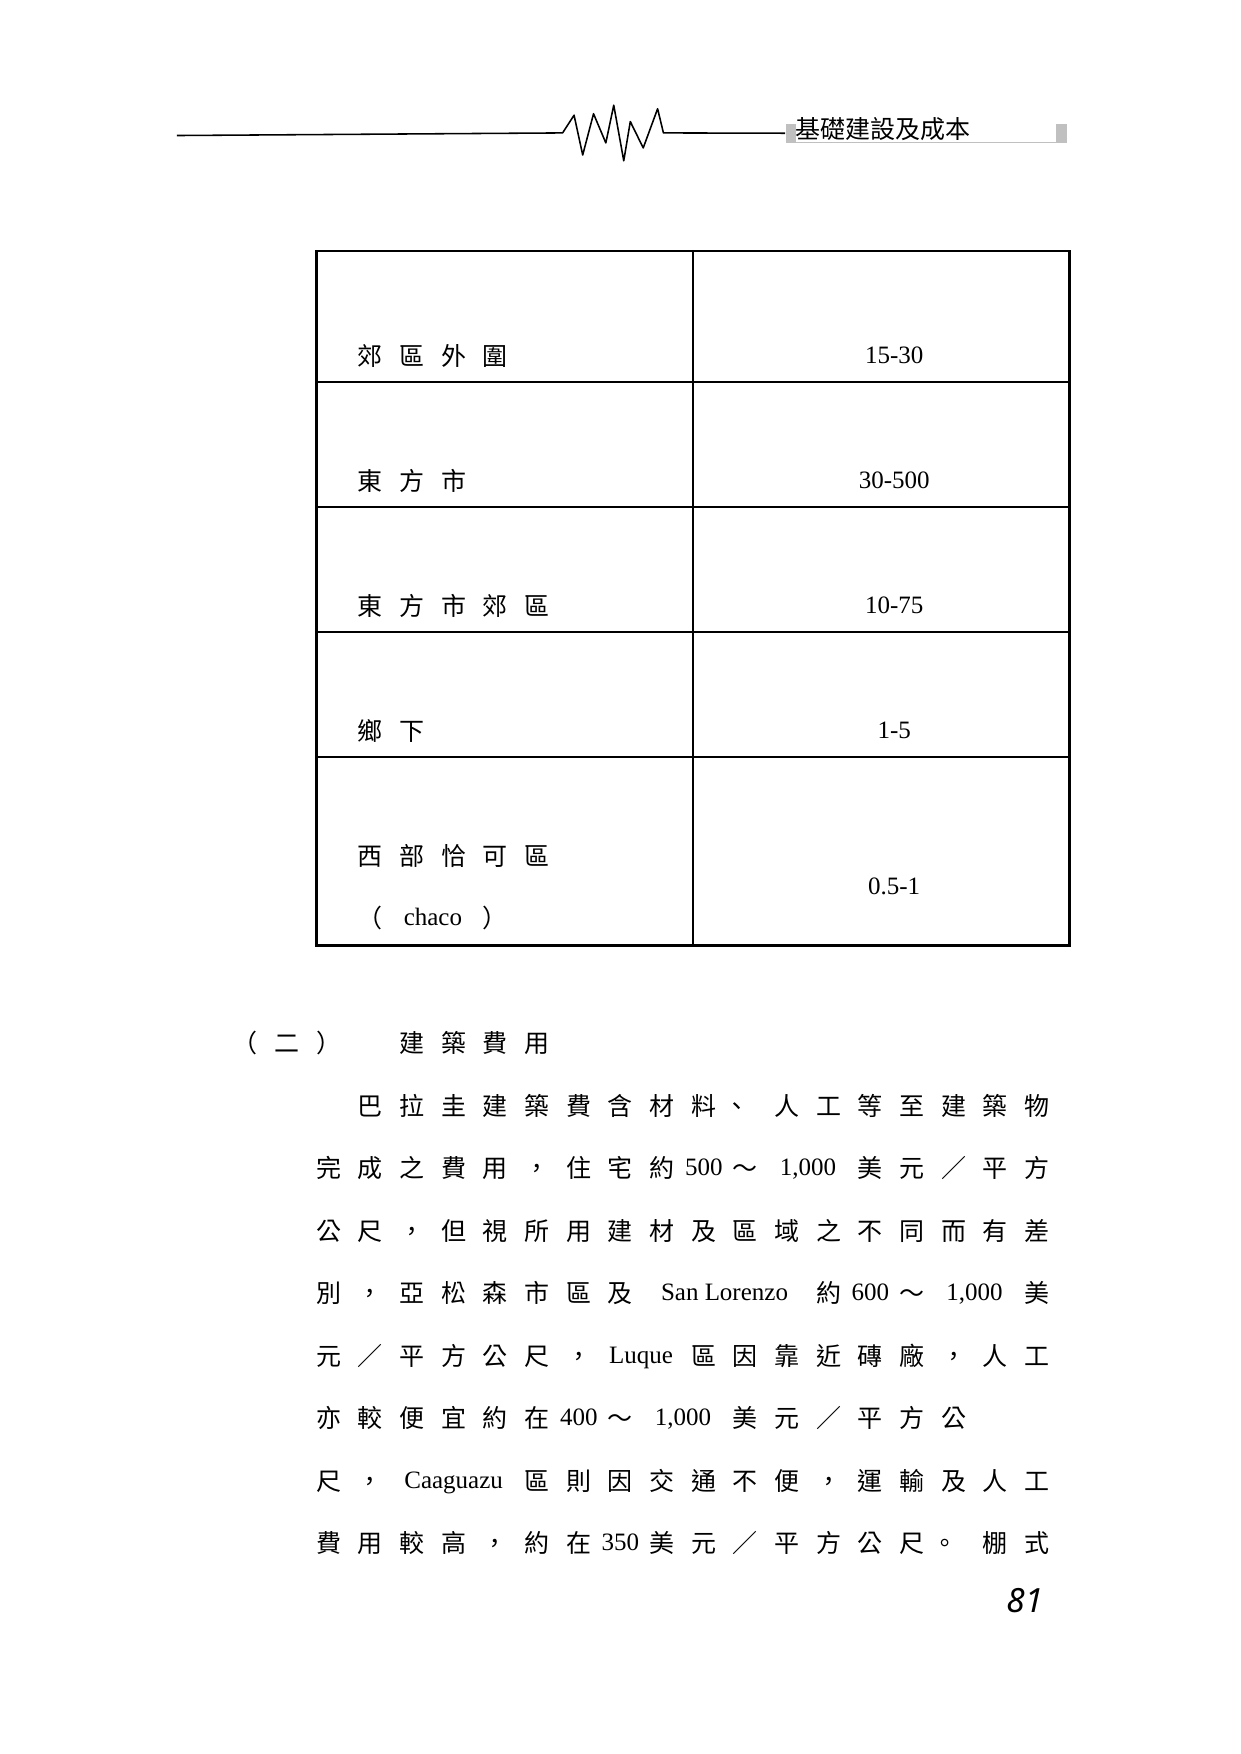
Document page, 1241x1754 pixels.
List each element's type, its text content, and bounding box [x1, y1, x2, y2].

table_cell 鄉下 [318, 633, 692, 756]
text 巴拉圭建築費含材料、人工等至建築物完成之費用，住宅約500～1,000美元／平方公尺，但視所用建材及區域之不同而有差別，亞松森市區及San Lorenzo約600～1,000美元／平方公尺，Luque區因靠近磚廠，人工亦較便宜約在400～1,000美元／平方公尺，Caaguazu區則因交通不便，運輸及人工費用較高，約在350美元／平方公尺。棚式 [281, 1063, 1058, 1563]
table_cell 東方市 [318, 383, 692, 506]
table_cell 10-75 [694, 508, 1068, 631]
table_cell 0.5-1 [694, 758, 1068, 944]
table_cell 30-500 [694, 383, 1068, 506]
table_cell 東方市郊區 [318, 508, 692, 631]
text （二） 建築費用 [207, 1000, 1058, 1063]
table_cell 郊區外圍 [318, 252, 692, 381]
table_cell 1-5 [694, 633, 1068, 756]
table_cell 西部恰可區（chaco） [318, 758, 692, 944]
table_cell 15-30 [694, 252, 1068, 381]
